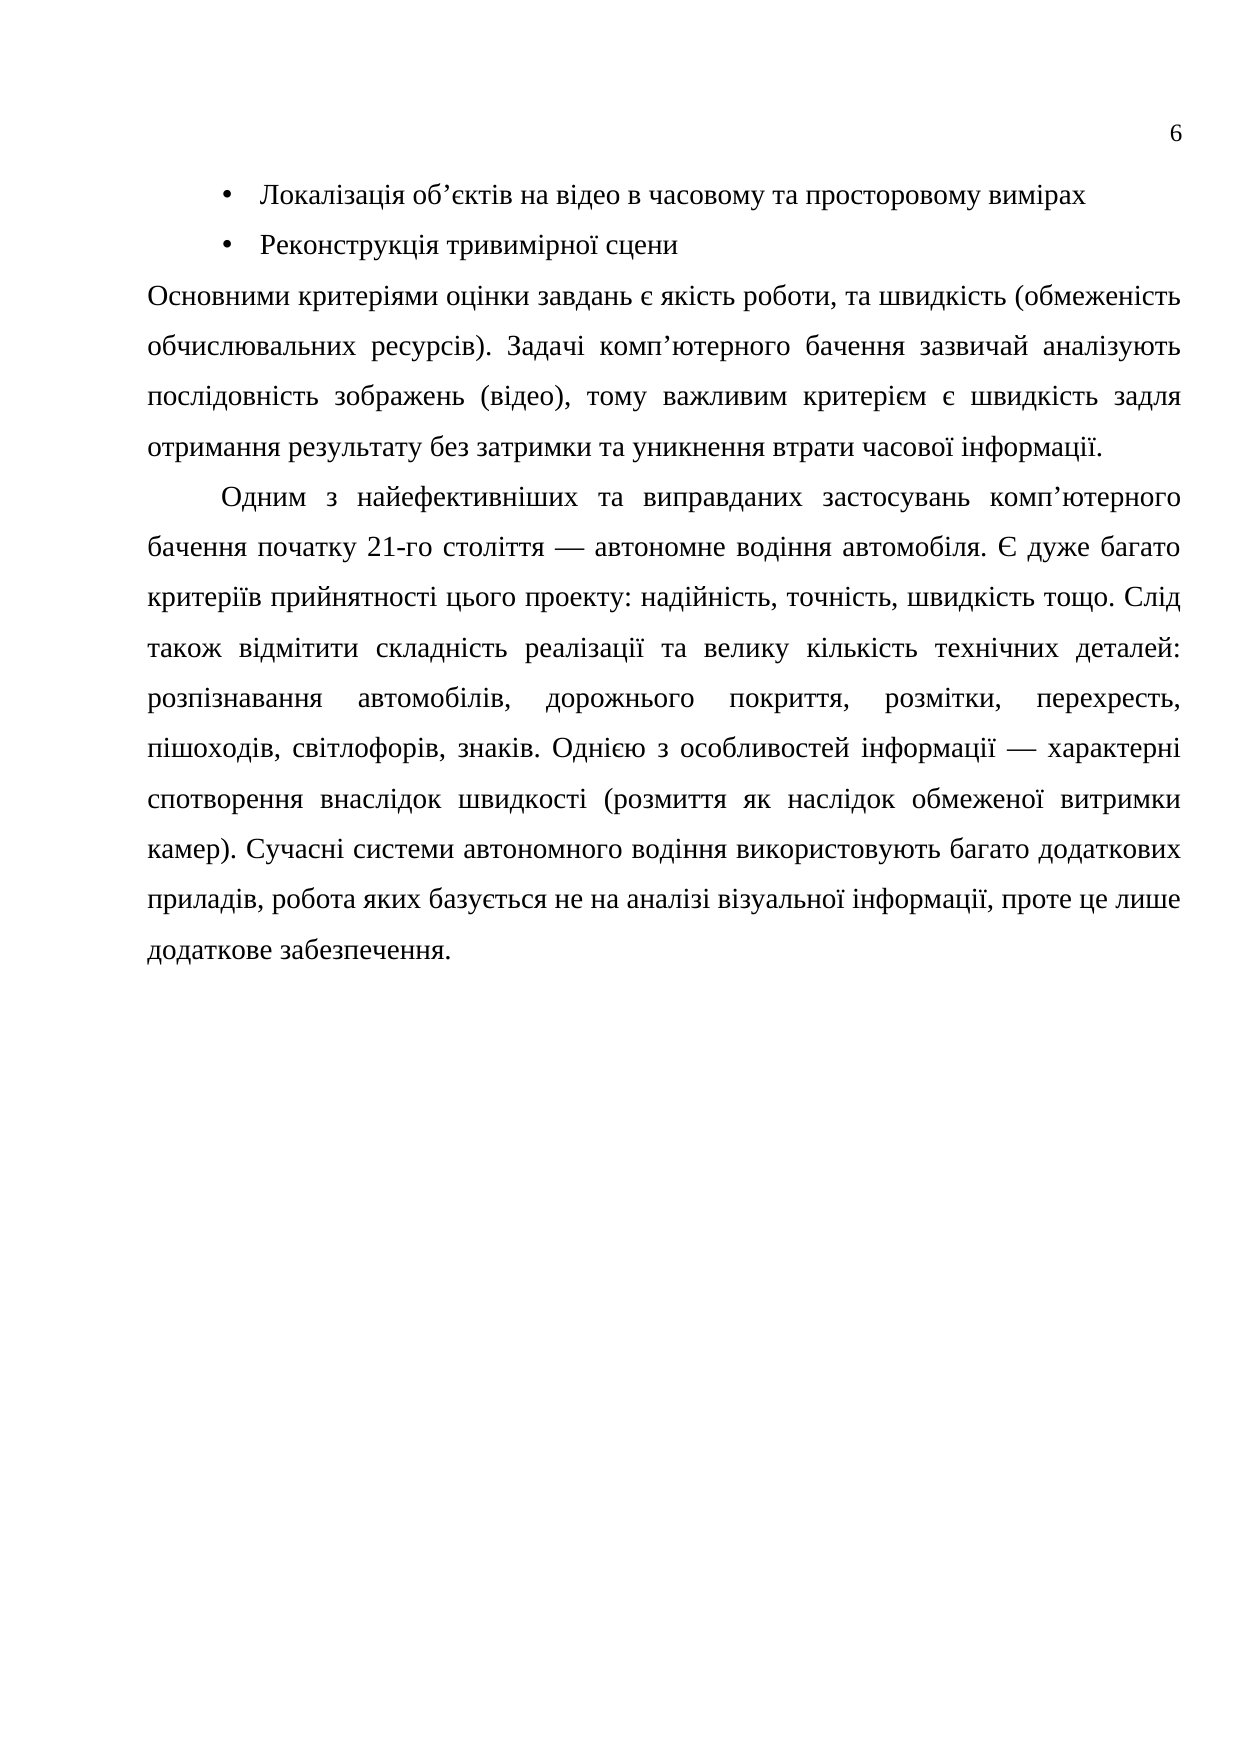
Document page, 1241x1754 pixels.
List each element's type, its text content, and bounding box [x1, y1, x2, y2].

list Локалізація об’єктів на відео в часовому та просторовому вимірах [222, 177, 1182, 211]
list Реконструкція тривимірної сцени [222, 227, 1182, 261]
text Основними критеріями оцінки завдань є якість роботи, та швидкість (обмеженість обчислювальних ресурсів). Задачі комп’ютерного бачення зазвичай аналізують послідовність зображень (відео), тому важливим критерієм є швидкість задля отримання результату без затримки та уникнення втрати часової інформації. [147, 278, 1182, 462]
text Одним з найефективніших та виправданих застосувань комп’ютерного бачення початку 21-го століття — автономне водіння автомобіля. Є дуже багато критеріїв прийнятності цього проекту: надійність, точність, швидкість тощо. Слід також відмітити складність реалізації та велику кількість технічних деталей: розпізнавання автомобілів, дорожнього покриття, розмітки, перехресть, пішоходів, світлофорів, знаків. Однією з особливостей інформації — характерні спотворення внаслідок швидкості (розмиття як наслідок обмеженої витримки камер). Сучасні системи автономного водіння використовують багато додаткових приладів, робота яких базується не на аналізі візуальної інформації, проте це лише додаткове забезпечення. [147, 479, 1182, 965]
